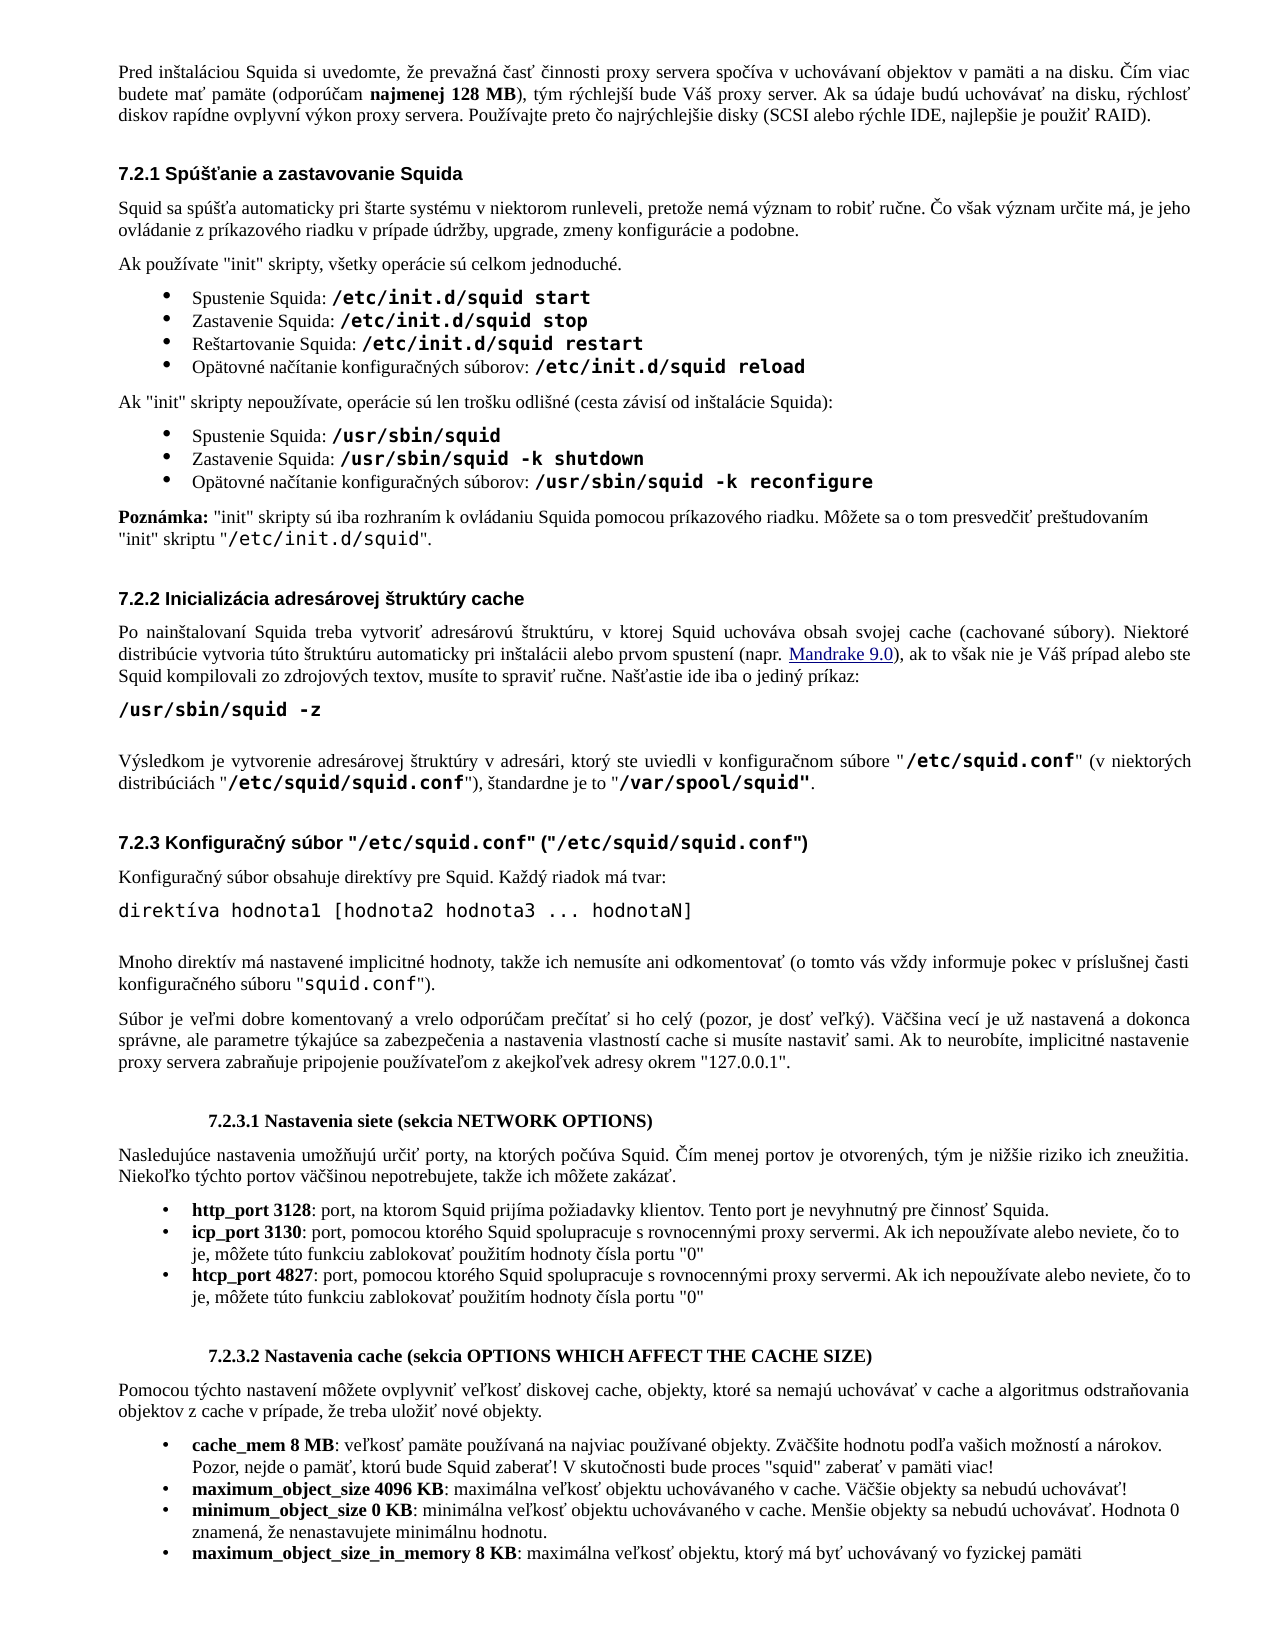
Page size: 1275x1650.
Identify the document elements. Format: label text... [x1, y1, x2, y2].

text Nasledujúce nastavenia umožňujú určiť porty, na ktorých počúva Squid. Čím menej portov je otvorených, tým je nižšie riziko ich zneužitia. Niekoľko týchto portov väčšinou nepotrebujete, takže ich môžete zakázať. [118, 1144, 1192, 1187]
text /usr/sbin/squid -z [118, 699, 1192, 721]
list Spustenie Squida: /usr/sbin/squid [162, 425, 1192, 448]
text Po nainštalovaní Squida treba vytvoriť adresárovú štruktúru, v ktorej Squid uchováva obsah svojej cache (cachované súbory). Niektoré distribúcie vytvoria túto štruktúru automaticky pri inštalácii alebo prvom spustení (napr. Mandrake 9.0), ak to však nie je Váš prípad alebo ste Squid kompilovali zo zdrojových textov, musíte to spraviť ručne. Našťastie ide iba o jediný príkaz: [118, 621, 1192, 686]
subtitle 7.2.3.2 Nastavenia cache (sekcia OPTIONS WHICH AFFECT THE CACHE SIZE) [118, 1345, 1192, 1366]
list Opätovné načítanie konfiguračných súborov: /usr/sbin/squid -k reconfigure [162, 471, 1192, 494]
text Poznámka: "init" skripty sú iba rozhraním k ovládaniu Squida pomocou príkazového riadku. Môžete sa o tom presvedčiť preštudovaním "init" skriptu "/etc/init.d/squid". [118, 506, 1192, 550]
subtitle 7.2.3 Konfiguračný súbor "/etc/squid.conf" ("/etc/squid/squid.conf") [118, 831, 1192, 853]
list maximum_object_size 4096 KB: maximálna veľkosť objektu uchovávaného v cache. Väčšie objekty sa nebudú uchovávať! [162, 1477, 1192, 1499]
text Mnoho direktív má nastavené implicitné hodnoty, takže ich nemusíte ani odkomentovať (o tomto vás vždy informuje pokec v príslušnej časti konfiguračného súboru "squid.conf"). [118, 951, 1192, 995]
list Zastavenie Squida: /usr/sbin/squid -k shutdown [162, 448, 1192, 471]
list icp_port 3130: port, pomocou ktorého Squid spolupracuje s rovnocennými proxy servermi. Ak ich nepoužívate alebo neviete, čo to je, môžete túto funkciu zablokovať použitím hodnoty čísla portu "0" [162, 1221, 1192, 1264]
subtitle 7.2.2 Inicializácia adresárovej štruktúry cache [118, 587, 1192, 609]
list htcp_port 4827: port, pomocou ktorého Squid spolupracuje s rovnocennými proxy servermi. Ak ich nepoužívate alebo neviete, čo to je, môžete túto funkciu zablokovať použitím hodnoty čísla portu "0" [162, 1264, 1192, 1307]
text Súbor je veľmi dobre komentovaný a vrelo odporúčam prečítať si ho celý (pozor, je dosť veľký). Väčšina vecí je už nastavená a dokonca správne, ale parametre týkajúce sa zabezpečenia a nastavenia vlastností cache si musíte nastaviť sami. Ak to neurobíte, implicitné nastavenie proxy servera zabraňuje pripojenie používateľom z akejkoľvek adresy okrem "127.0.0.1". [118, 1007, 1192, 1072]
text Konfiguračný súbor obsahuje direktívy pre Squid. Každý riadok má tvar: [118, 866, 1192, 888]
text direktíva hodnota1 [hodnota2 hodnota3 ... hodnotaN] [118, 900, 1192, 922]
text Ak "init" skripty nepoužívate, operácie sú len trošku odlišné (cesta závisí od inštalácie Squida): [118, 391, 1192, 413]
text Výsledkom je vytvorenie adresárovej štruktúry v adresári, ktorý ste uviedli v konfiguračnom súbore "/etc/squid.conf" (v niektorých distribúciách "/etc/squid/squid.conf"), štandardne je to "/var/spool/squid". [118, 750, 1192, 794]
list Zastavenie Squida: /etc/init.d/squid stop [162, 310, 1192, 333]
list Opätovné načítanie konfiguračných súborov: /etc/init.d/squid reload [162, 356, 1192, 378]
list maximum_object_size_in_memory 8 KB: maximálna veľkosť objektu, ktorý má byť uchovávaný vo fyzickej pamäti [162, 1542, 1192, 1564]
list Reštartovanie Squida: /etc/init.d/squid restart [162, 333, 1192, 356]
list cache_mem 8 MB: veľkosť pamäte používaná na najviac používané objekty. Zväčšite hodnotu podľa vašich možností a nárokov. Pozor, nejde o pamäť, ktorú bude Squid zaberať! V skutočnosti bude proces "squid" zaberať v pamäti viac! [162, 1434, 1192, 1477]
list minimum_object_size 0 KB: minimálna veľkosť objektu uchovávaného v cache. Menšie objekty sa nebudú uchovávať. Hodnota 0 znamená, že nenastavujete minimálnu hodnotu. [162, 1499, 1192, 1542]
text Squid sa spúšťa automaticky pri štarte systému v niektorom runleveli, pretože nemá význam to robiť ručne. Čo však význam určite má, je jeho ovládanie z príkazového riadku v prípade údržby, upgrade, zmeny konfigurácie a podobne. [118, 197, 1192, 240]
text Ak používate "init" skripty, všetky operácie sú celkom jednoduché. [118, 253, 1192, 274]
subtitle 7.2.1 Spúšťanie a zastavovanie Squida [118, 163, 1192, 185]
text Pred inštaláciou Squida si uvedomte, že prevažná časť činnosti proxy servera spočíva v uchovávaní objektov v pamäti a na disku. Čím viac budete mať pamäte (odporúčam najmenej 128 MB), tým rýchlejší bude Váš proxy server. Ak sa údaje budú uchovávať na disku, rýchlosť diskov rapídne ovplyvní výkon proxy servera. Používajte preto čo najrýchlejšie disky (SCSI alebo rýchle IDE, najlepšie je použiť RAID). [118, 61, 1192, 126]
subtitle 7.2.3.1 Nastavenia siete (sekcia NETWORK OPTIONS) [118, 1110, 1192, 1131]
list Spustenie Squida: /etc/init.d/squid start [162, 287, 1192, 310]
list http_port 3128: port, na ktorom Squid prijíma požiadavky klientov. Tento port je nevyhnutný pre činnosť Squida. [162, 1199, 1192, 1221]
text Pomocou týchto nastavení môžete ovplyvniť veľkosť diskovej cache, objekty, ktoré sa nemajú uchovávať v cache a algoritmus odstraňovania objektov z cache v prípade, že treba uložiť nové objekty. [118, 1379, 1192, 1422]
